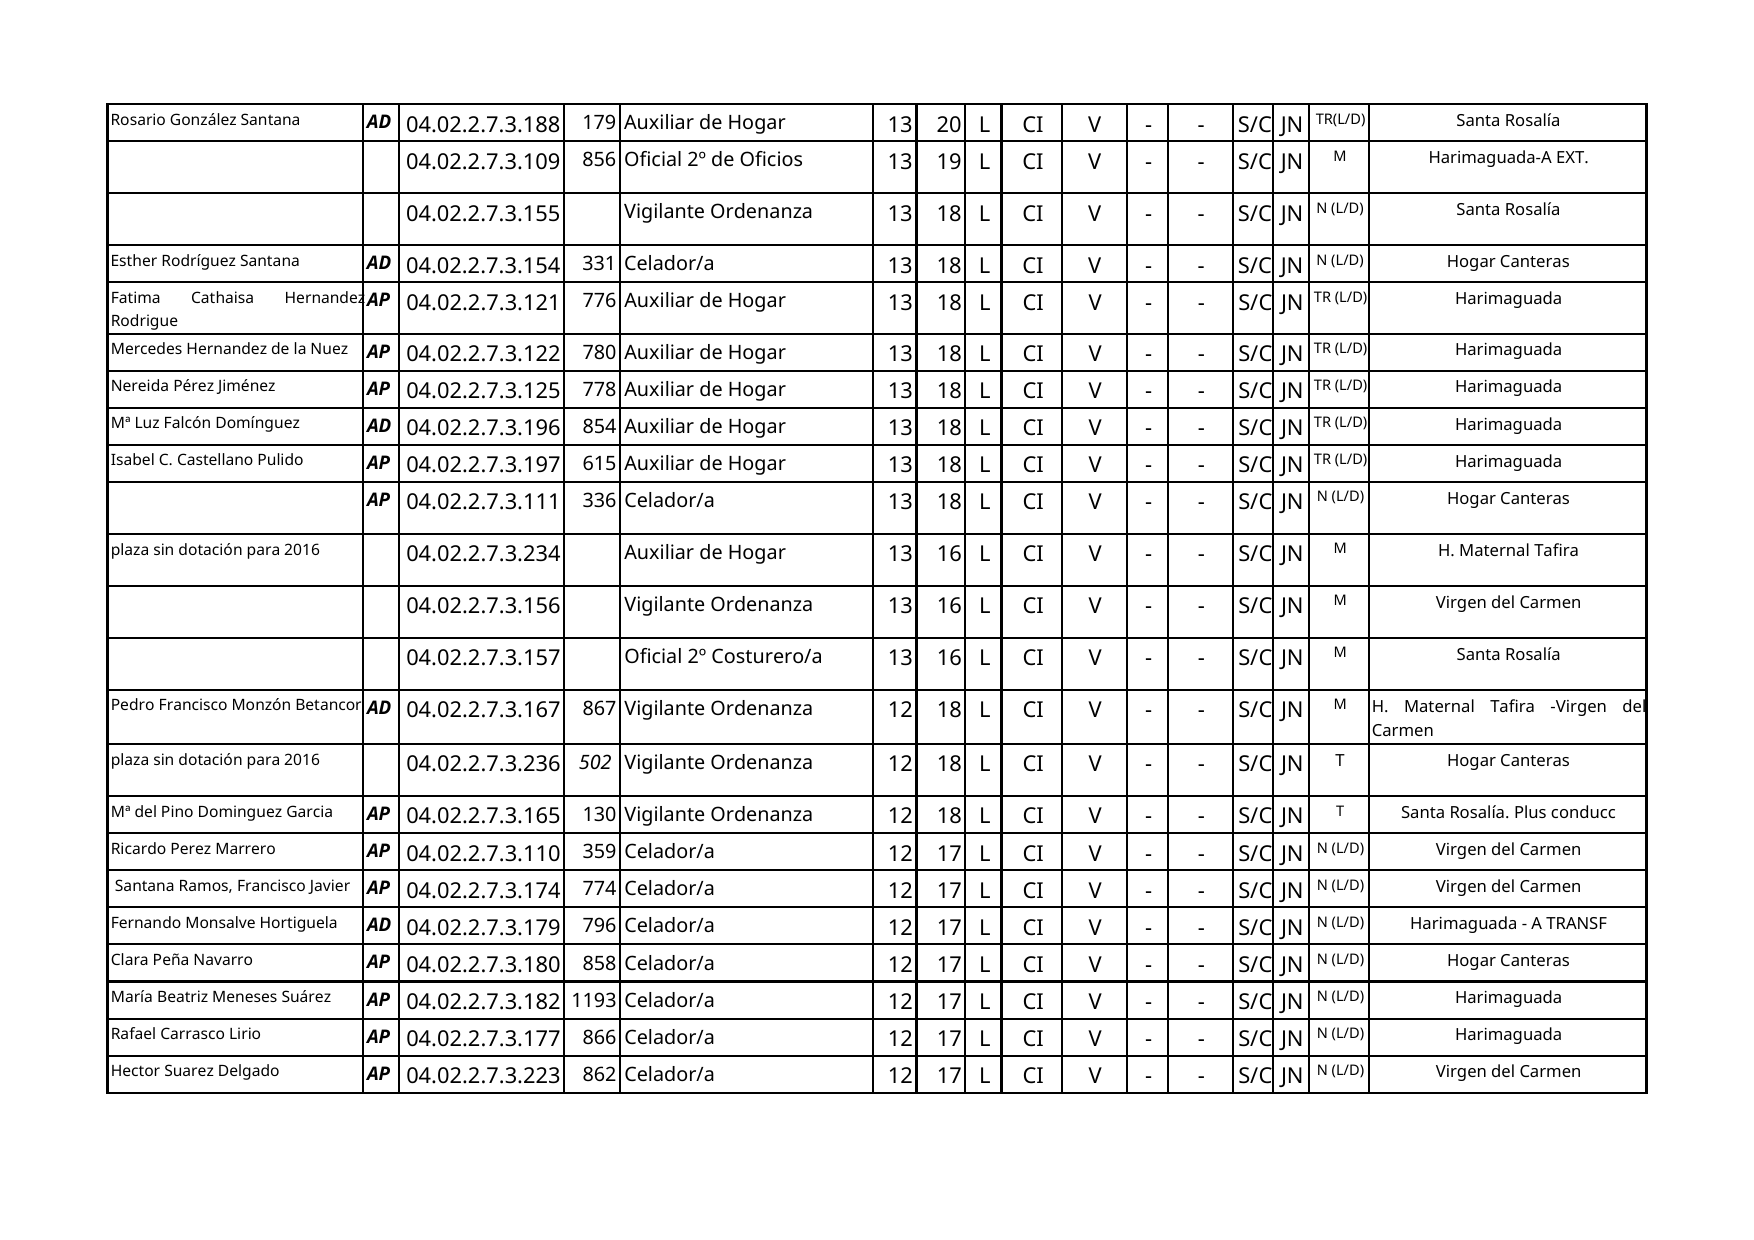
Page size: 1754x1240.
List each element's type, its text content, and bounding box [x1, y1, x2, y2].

table_cell 13 [874, 639, 915, 689]
table_cell N (L/D) [1310, 871, 1368, 906]
table_cell - [1169, 834, 1232, 869]
table_cell - [1169, 983, 1232, 1017]
table_cell 18 [918, 283, 964, 332]
table_cell S/C [1234, 639, 1272, 689]
table_cell 13 [874, 194, 915, 244]
table_cell V [1063, 372, 1126, 407]
table_cell 04.02.2.7.3.122 [400, 335, 563, 369]
table_cell S/C [1234, 246, 1272, 281]
table_cell 20 [918, 105, 964, 140]
table_cell 04.02.2.7.3.179 [400, 908, 563, 943]
table_cell L [966, 1020, 1000, 1054]
table_cell CI [1003, 283, 1061, 332]
table_cell - [1169, 639, 1232, 689]
table_cell V [1063, 983, 1126, 1017]
table_cell Celador/a [621, 1020, 872, 1054]
table_cell 04.02.2.7.3.236 [400, 745, 563, 795]
table_cell N (L/D) [1310, 246, 1368, 281]
table_cell 04.02.2.7.3.155 [400, 194, 563, 244]
table_cell 04.02.2.7.3.180 [400, 945, 563, 980]
table_cell Fatima Cathaisa Hernandez Rodrigue [109, 283, 362, 332]
table_cell 04.02.2.7.3.109 [400, 142, 563, 192]
table_cell - [1169, 945, 1232, 980]
table_cell 04.02.2.7.3.111 [400, 483, 563, 533]
table_cell 502 [565, 745, 619, 795]
table_cell JN [1274, 105, 1308, 140]
table_cell CI [1003, 446, 1061, 481]
table_cell - [1128, 446, 1167, 481]
table_cell Virgen del Carmen [1370, 587, 1645, 637]
table_cell 13 [874, 409, 915, 444]
table_cell [565, 587, 619, 637]
table_cell L [966, 372, 1000, 407]
table_cell 04.02.2.7.3.154 [400, 246, 563, 281]
table_cell L [966, 535, 1000, 585]
table_cell AP [364, 797, 398, 832]
table_cell CI [1003, 587, 1061, 637]
table_cell L [966, 194, 1000, 244]
table_cell L [966, 105, 1000, 140]
table_cell Mercedes Hernandez de la Nuez [109, 335, 362, 369]
table_cell S/C [1234, 745, 1272, 795]
table_cell CI [1003, 535, 1061, 585]
table_cell CI [1003, 639, 1061, 689]
table_cell Vigilante Ordenanza [621, 194, 872, 244]
table_cell 04.02.2.7.3.234 [400, 535, 563, 585]
table_cell H. Maternal Tafira -Virgen del Carmen [1370, 691, 1645, 743]
table_cell V [1063, 446, 1126, 481]
table_cell JN [1274, 797, 1308, 832]
table_cell JN [1274, 446, 1308, 481]
table_cell JN [1274, 283, 1308, 332]
table_cell CI [1003, 246, 1061, 281]
table_cell 18 [918, 483, 964, 533]
table_cell 130 [565, 797, 619, 832]
table_cell 16 [918, 639, 964, 689]
table_cell V [1063, 142, 1126, 192]
table_cell 18 [918, 446, 964, 481]
table_cell - [1169, 871, 1232, 906]
table_cell 19 [918, 142, 964, 192]
table_cell 866 [565, 1020, 619, 1054]
table_cell 04.02.2.7.3.177 [400, 1020, 563, 1054]
table_cell AP [364, 983, 398, 1017]
table_cell JN [1274, 335, 1308, 369]
table_cell V [1063, 871, 1126, 906]
table_cell AP [364, 335, 398, 369]
table_cell 12 [874, 1020, 915, 1054]
table_cell [109, 483, 362, 533]
table_cell Auxiliar de Hogar [621, 105, 872, 140]
table_cell - [1169, 283, 1232, 332]
table_cell N (L/D) [1310, 908, 1368, 943]
table_cell AD [364, 409, 398, 444]
table_cell L [966, 446, 1000, 481]
table_cell Auxiliar de Hogar [621, 409, 872, 444]
table_cell S/C [1234, 587, 1272, 637]
table_cell 854 [565, 409, 619, 444]
table_cell Hogar Canteras [1370, 246, 1645, 281]
table_cell [565, 194, 619, 244]
table_cell L [966, 335, 1000, 369]
table_cell CI [1003, 483, 1061, 533]
table_cell Celador/a [621, 483, 872, 533]
table_cell AP [364, 483, 398, 533]
table_cell V [1063, 834, 1126, 869]
table_cell AD [364, 691, 398, 743]
table_cell 13 [874, 587, 915, 637]
table_cell 12 [874, 745, 915, 795]
table_cell Virgen del Carmen [1370, 834, 1645, 869]
table_cell 04.02.2.7.3.197 [400, 446, 563, 481]
table_cell TR (L/D) [1310, 283, 1368, 332]
table_cell 18 [918, 372, 964, 407]
table_cell 18 [918, 409, 964, 444]
table_cell L [966, 834, 1000, 869]
table_cell N (L/D) [1310, 834, 1368, 869]
table_cell Auxiliar de Hogar [621, 535, 872, 585]
table_cell M [1310, 142, 1368, 192]
table_cell T [1310, 745, 1368, 795]
table_cell L [966, 587, 1000, 637]
table_cell CI [1003, 745, 1061, 795]
table_cell [565, 639, 619, 689]
table_cell [109, 587, 362, 637]
table_cell Santa Rosalía. Plus conducc [1370, 797, 1645, 832]
table_cell Harimaguada [1370, 335, 1645, 369]
table_cell - [1169, 908, 1232, 943]
table_cell - [1169, 483, 1232, 533]
table_cell CI [1003, 908, 1061, 943]
table_cell Mª Luz Falcón Domínguez [109, 409, 362, 444]
table_cell 12 [874, 983, 915, 1017]
table_cell S/C [1234, 797, 1272, 832]
table_cell S/C [1234, 871, 1272, 906]
table_cell Hogar Canteras [1370, 483, 1645, 533]
table_cell L [966, 797, 1000, 832]
table_cell 17 [918, 834, 964, 869]
table_cell V [1063, 535, 1126, 585]
table_cell L [966, 142, 1000, 192]
table_cell Hogar Canteras [1370, 945, 1645, 980]
table_cell CI [1003, 797, 1061, 832]
table_cell Harimaguada [1370, 983, 1645, 1017]
table_cell L [966, 283, 1000, 332]
table_cell CI [1003, 691, 1061, 743]
table_cell Virgen del Carmen [1370, 871, 1645, 906]
table_cell Pedro Francisco Monzón Betancor [109, 691, 362, 743]
table_cell Harimaguada [1370, 409, 1645, 444]
table_cell V [1063, 483, 1126, 533]
table_cell 17 [918, 945, 964, 980]
table_cell AP [364, 446, 398, 481]
table_cell L [966, 983, 1000, 1017]
table_cell - [1169, 409, 1232, 444]
table_cell AD [364, 908, 398, 943]
table_cell Vigilante Ordenanza [621, 587, 872, 637]
table_cell Celador/a [621, 983, 872, 1017]
table_cell 17 [918, 1020, 964, 1054]
table_cell 18 [918, 246, 964, 281]
table_cell S/C [1234, 1057, 1272, 1092]
table_cell V [1063, 409, 1126, 444]
table_cell - [1128, 142, 1167, 192]
table_cell L [966, 745, 1000, 795]
table_cell 1193 [565, 983, 619, 1017]
table_cell Harimaguada-A EXT. [1370, 142, 1645, 192]
table_cell 615 [565, 446, 619, 481]
table_cell 858 [565, 945, 619, 980]
table_cell V [1063, 945, 1126, 980]
table_cell [364, 587, 398, 637]
table_cell V [1063, 1020, 1126, 1054]
table_cell CI [1003, 983, 1061, 1017]
table_cell Esther Rodríguez Santana [109, 246, 362, 281]
table_cell CI [1003, 142, 1061, 192]
table_cell Harimaguada [1370, 1020, 1645, 1054]
table_cell N (L/D) [1310, 1020, 1368, 1054]
table_cell Santa Rosalía [1370, 105, 1645, 140]
table_cell V [1063, 908, 1126, 943]
table_cell S/C [1234, 908, 1272, 943]
table_cell CI [1003, 105, 1061, 140]
table_cell L [966, 639, 1000, 689]
table_cell JN [1274, 372, 1308, 407]
table_cell V [1063, 745, 1126, 795]
table_cell JN [1274, 983, 1308, 1017]
table_cell CI [1003, 335, 1061, 369]
table_cell L [966, 409, 1000, 444]
table_cell L [966, 945, 1000, 980]
table_cell 04.02.2.7.3.125 [400, 372, 563, 407]
table_cell S/C [1234, 142, 1272, 192]
table_cell - [1128, 335, 1167, 369]
table_cell - [1169, 142, 1232, 192]
table_cell 13 [874, 142, 915, 192]
table_cell Isabel C. Castellano Pulido [109, 446, 362, 481]
table_cell 17 [918, 1057, 964, 1092]
table_cell 18 [918, 691, 964, 743]
table_cell - [1169, 1020, 1232, 1054]
table_cell [109, 639, 362, 689]
table_cell 04.02.2.7.3.223 [400, 1057, 563, 1092]
table_cell Nereida Pérez Jiménez [109, 372, 362, 407]
table_cell S/C [1234, 945, 1272, 980]
table_cell AD [364, 246, 398, 281]
table_cell - [1128, 105, 1167, 140]
table_cell AP [364, 1020, 398, 1054]
table_cell V [1063, 283, 1126, 332]
table_cell Celador/a [621, 834, 872, 869]
table_cell María Beatriz Meneses Suárez [109, 983, 362, 1017]
table_cell - [1128, 834, 1167, 869]
table_cell AP [364, 945, 398, 980]
table_cell - [1169, 194, 1232, 244]
table_cell CI [1003, 1020, 1061, 1054]
table_cell - [1128, 871, 1167, 906]
table_cell Celador/a [621, 246, 872, 281]
table_cell 359 [565, 834, 619, 869]
table_cell Auxiliar de Hogar [621, 335, 872, 369]
table_cell JN [1274, 745, 1308, 795]
table_cell Santana Ramos, Francisco Javier [109, 871, 362, 906]
table_cell [109, 142, 362, 192]
table_cell - [1128, 745, 1167, 795]
table_cell - [1169, 535, 1232, 585]
table_cell V [1063, 1057, 1126, 1092]
table_cell S/C [1234, 535, 1272, 585]
table_cell 04.02.2.7.3.110 [400, 834, 563, 869]
table_cell - [1128, 691, 1167, 743]
table_cell CI [1003, 945, 1061, 980]
table_cell - [1128, 535, 1167, 585]
table_cell - [1169, 797, 1232, 832]
table_cell - [1128, 246, 1167, 281]
table_cell 16 [918, 535, 964, 585]
table_cell 13 [874, 372, 915, 407]
table_cell 17 [918, 983, 964, 1017]
table_cell Vigilante Ordenanza [621, 745, 872, 795]
table_cell 04.02.2.7.3.156 [400, 587, 563, 637]
table_cell Vigilante Ordenanza [621, 691, 872, 743]
table_cell AP [364, 372, 398, 407]
table_cell 780 [565, 335, 619, 369]
table_cell JN [1274, 246, 1308, 281]
table_cell TR (L/D) [1310, 372, 1368, 407]
table_cell AP [364, 283, 398, 332]
table_cell S/C [1234, 483, 1272, 533]
table_cell N (L/D) [1310, 983, 1368, 1017]
table_cell Oficial 2º de Oficios [621, 142, 872, 192]
table_cell - [1128, 983, 1167, 1017]
table_cell V [1063, 587, 1126, 637]
table_cell 04.02.2.7.3.121 [400, 283, 563, 332]
table_cell JN [1274, 142, 1308, 192]
table_cell JN [1274, 194, 1308, 244]
table_cell AP [364, 871, 398, 906]
table_cell Ricardo Perez Marrero [109, 834, 362, 869]
table_cell JN [1274, 587, 1308, 637]
table_cell 13 [874, 335, 915, 369]
table_cell 862 [565, 1057, 619, 1092]
table_cell Harimaguada - A TRANSF [1370, 908, 1645, 943]
table_cell Rafael Carrasco Lirio [109, 1020, 362, 1054]
table_cell M [1310, 535, 1368, 585]
table_cell JN [1274, 945, 1308, 980]
table_cell Rosario González Santana [109, 105, 362, 140]
table_cell Santa Rosalía [1370, 194, 1645, 244]
table_cell - [1128, 283, 1167, 332]
table_cell [364, 745, 398, 795]
table_cell N (L/D) [1310, 1057, 1368, 1092]
table_cell 12 [874, 691, 915, 743]
table_cell - [1169, 691, 1232, 743]
table_cell - [1128, 372, 1167, 407]
table_cell T [1310, 797, 1368, 832]
table_cell Harimaguada [1370, 372, 1645, 407]
table_cell M [1310, 691, 1368, 743]
table_cell 12 [874, 871, 915, 906]
table_cell - [1128, 409, 1167, 444]
table_cell 04.02.2.7.3.174 [400, 871, 563, 906]
table_cell 13 [874, 105, 915, 140]
table_cell - [1169, 1057, 1232, 1092]
table_cell Vigilante Ordenanza [621, 797, 872, 832]
table_cell - [1128, 194, 1167, 244]
table_cell - [1128, 908, 1167, 943]
table_cell V [1063, 797, 1126, 832]
table_cell H. Maternal Tafira [1370, 535, 1645, 585]
table_cell S/C [1234, 372, 1272, 407]
table_cell 856 [565, 142, 619, 192]
table_cell 12 [874, 797, 915, 832]
table_cell M [1310, 587, 1368, 637]
table_cell L [966, 483, 1000, 533]
table_cell 12 [874, 834, 915, 869]
table_cell AD [364, 105, 398, 140]
table_cell TR (L/D) [1310, 409, 1368, 444]
table_cell JN [1274, 1020, 1308, 1054]
table_cell Hogar Canteras [1370, 745, 1645, 795]
table_cell CI [1003, 834, 1061, 869]
table_cell 18 [918, 797, 964, 832]
table_cell Auxiliar de Hogar [621, 372, 872, 407]
table_cell N (L/D) [1310, 483, 1368, 533]
table_cell V [1063, 246, 1126, 281]
table_cell L [966, 1057, 1000, 1092]
table_cell 18 [918, 745, 964, 795]
table_cell S/C [1234, 691, 1272, 743]
table_cell Auxiliar de Hogar [621, 446, 872, 481]
table_cell N (L/D) [1310, 194, 1368, 244]
table_cell Oficial 2º Costurero/a [621, 639, 872, 689]
table_cell 04.02.2.7.3.167 [400, 691, 563, 743]
table_cell S/C [1234, 409, 1272, 444]
table_cell L [966, 246, 1000, 281]
table_cell - [1169, 335, 1232, 369]
table_cell Hector Suarez Delgado [109, 1057, 362, 1092]
table_cell 12 [874, 908, 915, 943]
table_cell [364, 535, 398, 585]
table_cell [364, 639, 398, 689]
table_cell V [1063, 639, 1126, 689]
table_cell [109, 194, 362, 244]
table_cell S/C [1234, 446, 1272, 481]
table_cell CI [1003, 1057, 1061, 1092]
table_cell CI [1003, 194, 1061, 244]
table_cell - [1169, 587, 1232, 637]
table_cell [565, 535, 619, 585]
table_cell 18 [918, 335, 964, 369]
table_cell TR (L/D) [1310, 335, 1368, 369]
table_cell 16 [918, 587, 964, 637]
table_cell M [1310, 639, 1368, 689]
table_cell Santa Rosalía [1370, 639, 1645, 689]
table_cell 04.02.2.7.3.182 [400, 983, 563, 1017]
table_cell 17 [918, 908, 964, 943]
table_cell 776 [565, 283, 619, 332]
table_cell JN [1274, 908, 1308, 943]
table_cell Fernando Monsalve Hortiguela [109, 908, 362, 943]
table_cell 13 [874, 246, 915, 281]
table_cell CI [1003, 372, 1061, 407]
table_cell V [1063, 335, 1126, 369]
table_cell 13 [874, 483, 915, 533]
table_cell 04.02.2.7.3.196 [400, 409, 563, 444]
table_cell - [1128, 1057, 1167, 1092]
table_cell S/C [1234, 834, 1272, 869]
table_cell 13 [874, 283, 915, 332]
table_cell N (L/D) [1310, 945, 1368, 980]
table_cell Auxiliar de Hogar [621, 283, 872, 332]
table_cell Celador/a [621, 945, 872, 980]
table_cell 12 [874, 1057, 915, 1092]
table_cell plaza sin dotación para 2016 [109, 535, 362, 585]
table_cell S/C [1234, 194, 1272, 244]
table_cell 867 [565, 691, 619, 743]
table_cell - [1169, 446, 1232, 481]
table_cell - [1128, 483, 1167, 533]
table_cell AP [364, 1057, 398, 1092]
table_cell - [1169, 372, 1232, 407]
table_cell Celador/a [621, 871, 872, 906]
table_cell S/C [1234, 283, 1272, 332]
table_cell S/C [1234, 105, 1272, 140]
table_cell S/C [1234, 983, 1272, 1017]
table_cell Virgen del Carmen [1370, 1057, 1645, 1092]
table_cell JN [1274, 691, 1308, 743]
table_cell 796 [565, 908, 619, 943]
table_cell AP [364, 834, 398, 869]
table_cell V [1063, 105, 1126, 140]
table_cell CI [1003, 871, 1061, 906]
table_cell JN [1274, 834, 1308, 869]
table_cell plaza sin dotación para 2016 [109, 745, 362, 795]
table_cell 04.02.2.7.3.157 [400, 639, 563, 689]
table_cell - [1169, 105, 1232, 140]
table_cell JN [1274, 483, 1308, 533]
table_cell 331 [565, 246, 619, 281]
table_cell Celador/a [621, 1057, 872, 1092]
table_cell - [1128, 797, 1167, 832]
table_cell V [1063, 194, 1126, 244]
table_cell Celador/a [621, 908, 872, 943]
table_cell - [1169, 745, 1232, 795]
table_cell - [1128, 945, 1167, 980]
table_cell - [1169, 246, 1232, 281]
table_cell 774 [565, 871, 619, 906]
table_cell S/C [1234, 335, 1272, 369]
table_cell L [966, 871, 1000, 906]
table_cell JN [1274, 535, 1308, 585]
table_cell 13 [874, 446, 915, 481]
table_cell JN [1274, 409, 1308, 444]
table_cell 778 [565, 372, 619, 407]
table_cell 18 [918, 194, 964, 244]
table_cell V [1063, 691, 1126, 743]
table_cell Harimaguada [1370, 446, 1645, 481]
table_cell 13 [874, 535, 915, 585]
table_cell 04.02.2.7.3.188 [400, 105, 563, 140]
table_cell [364, 142, 398, 192]
table_cell CI [1003, 409, 1061, 444]
table_cell 12 [874, 945, 915, 980]
table_cell 04.02.2.7.3.165 [400, 797, 563, 832]
table_cell Mª del Pino Dominguez Garcia [109, 797, 362, 832]
table_cell 17 [918, 871, 964, 906]
table_cell S/C [1234, 1020, 1272, 1054]
table_cell - [1128, 639, 1167, 689]
table_cell - [1128, 587, 1167, 637]
table_cell [364, 194, 398, 244]
table_cell Harimaguada [1370, 283, 1645, 332]
table_cell 336 [565, 483, 619, 533]
table_cell JN [1274, 1057, 1308, 1092]
table_cell 179 [565, 105, 619, 140]
table_cell L [966, 908, 1000, 943]
table_cell JN [1274, 639, 1308, 689]
table_cell TR(L/D) [1310, 105, 1368, 140]
table_cell L [966, 691, 1000, 743]
table_cell - [1128, 1020, 1167, 1054]
table_cell JN [1274, 871, 1308, 906]
table_cell Clara Peña Navarro [109, 945, 362, 980]
table_cell TR (L/D) [1310, 446, 1368, 481]
